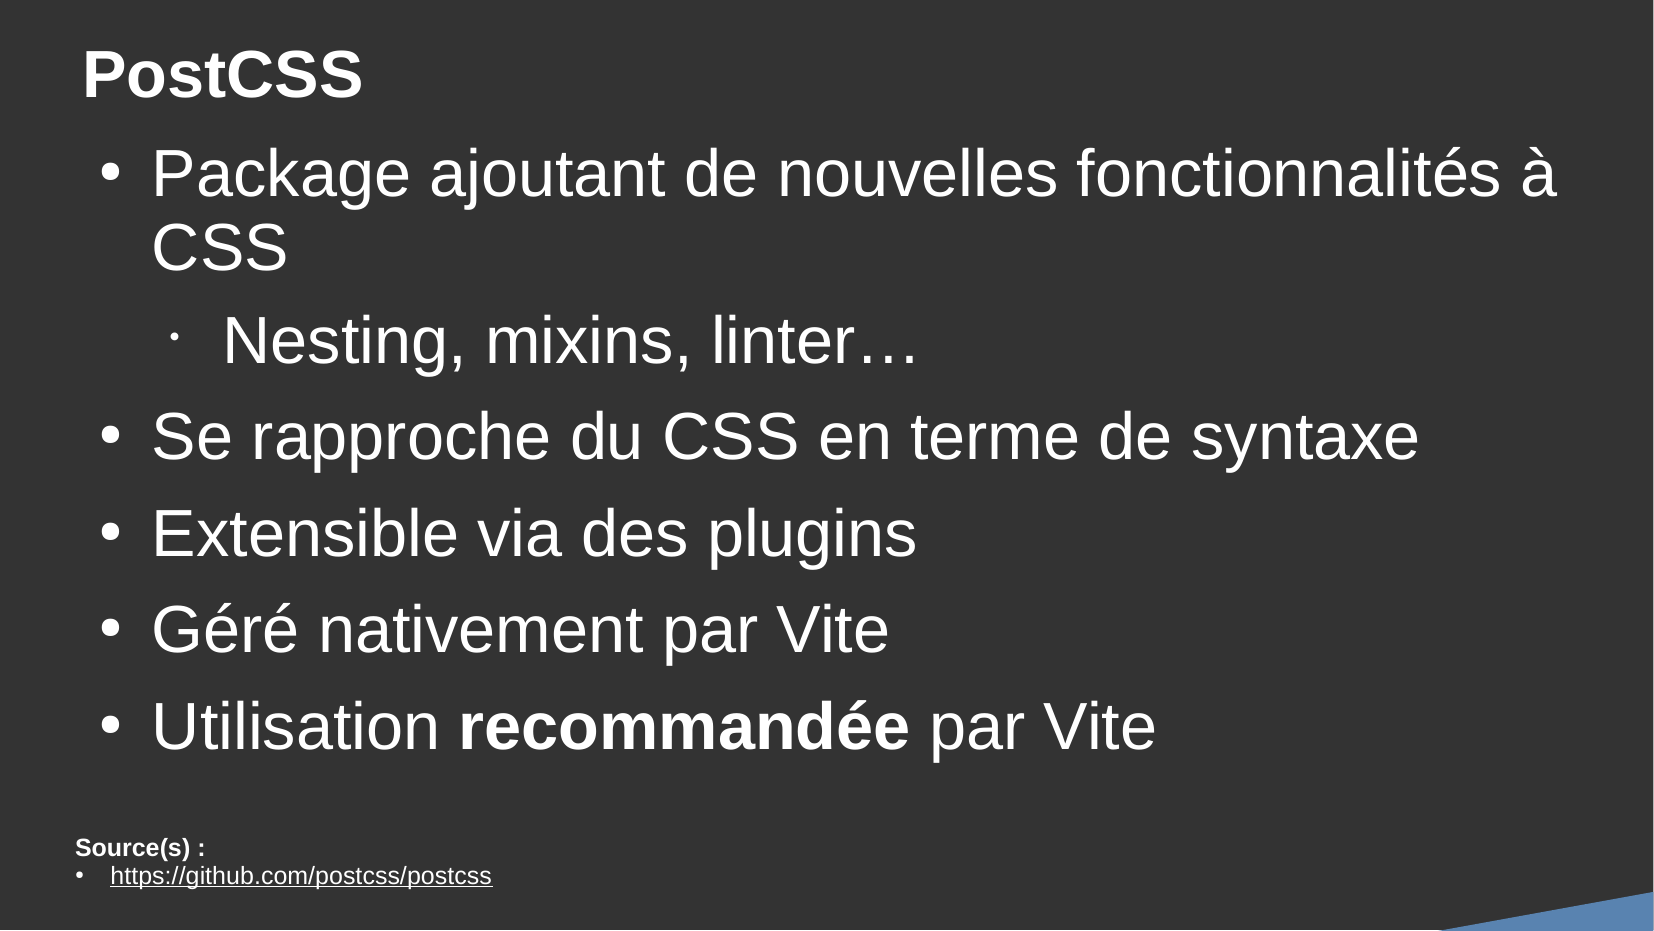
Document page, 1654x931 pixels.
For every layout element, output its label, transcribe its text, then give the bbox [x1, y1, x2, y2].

text_box Source(s) : https://github.com/postcss/postcss [60, 826, 1546, 911]
text_box [1437, 891, 1654, 931]
title PostCSS [82, 37, 1571, 114]
list Package ajoutant de nouvelles fonctionnalités à CSS Nesting, mixins, linter… Se rapproche du CSS en terme de syntaxe Extensible via des plugins Géré nativement par Vite Utilisation recommandée par Vite [80, 135, 1620, 798]
